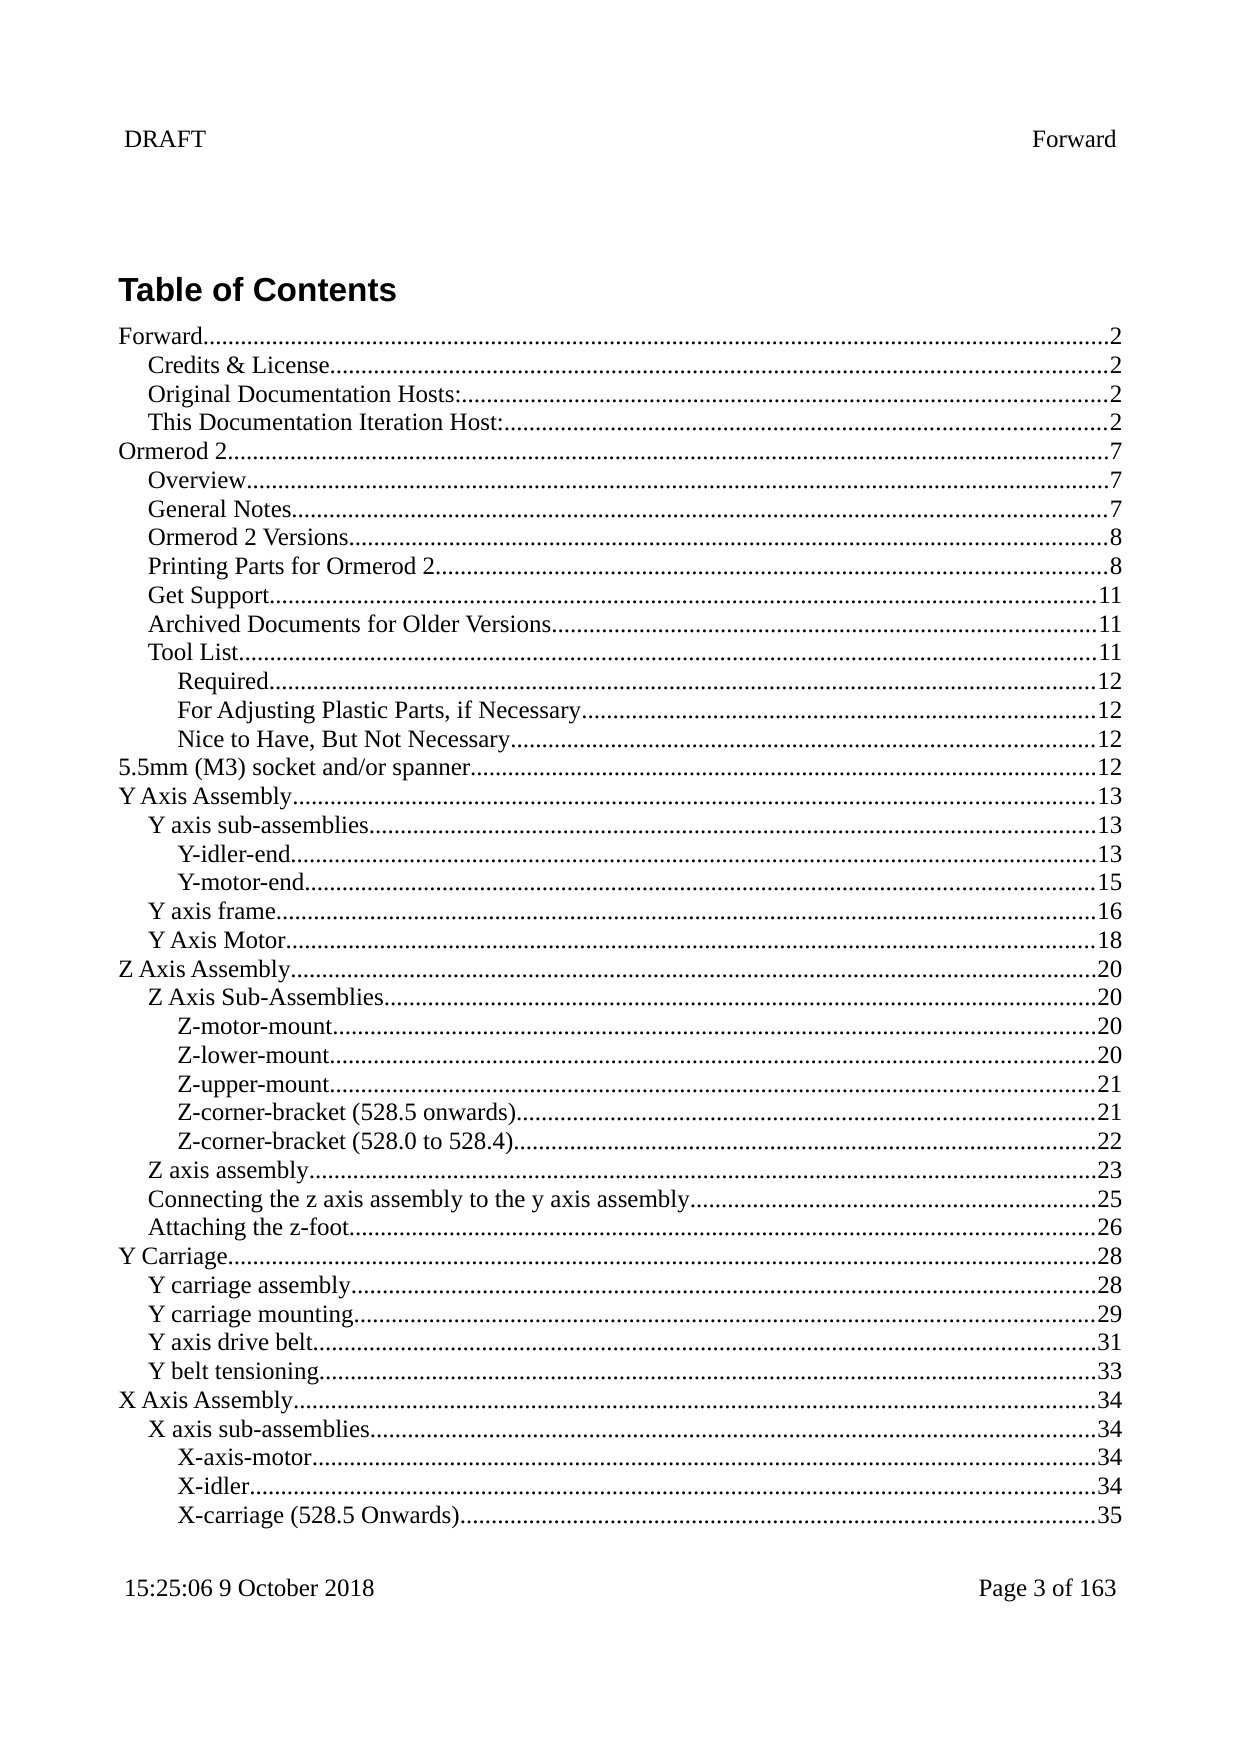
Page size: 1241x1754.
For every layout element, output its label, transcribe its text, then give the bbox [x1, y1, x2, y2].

text Z-corner-bracket (528.5 onwards) 21 [177, 1097, 1122, 1126]
text X axis sub-assemblies 34 [148, 1414, 1122, 1442]
text Y Carriage 28 [118, 1241, 1122, 1270]
text Y Axis Assembly 13 [118, 781, 1122, 810]
text Ormerod 2 7 [118, 436, 1122, 465]
text Forward 2 [118, 321, 1122, 350]
text X Axis Assembly 34 [118, 1385, 1122, 1414]
text Printing Parts for Ormerod 2 8 [148, 551, 1122, 580]
text Connecting the z axis assembly to the y axis assembly 25 [148, 1184, 1122, 1212]
text Get Support 11 [148, 580, 1122, 609]
text Y carriage assembly 28 [148, 1270, 1122, 1299]
text Y belt tensioning 33 [148, 1356, 1122, 1385]
text Z-lower-mount 20 [177, 1040, 1122, 1069]
subtitle Table of Contents [118, 270, 1122, 309]
text 5.5mm (M3) socket and/or spanner 12 [118, 752, 1122, 781]
text Credits & License 2 [148, 350, 1122, 379]
text Ormerod 2 Versions 8 [148, 522, 1122, 551]
text Y axis frame 16 [148, 896, 1122, 925]
text Archived Documents for Older Versions 11 [148, 609, 1122, 637]
text Z-motor-mount 20 [177, 1011, 1122, 1040]
text Tool List 11 [148, 637, 1122, 666]
text Y axis drive belt 31 [148, 1327, 1122, 1356]
text This Documentation Iteration Host: 2 [148, 407, 1122, 436]
text Y carriage mounting 29 [148, 1299, 1122, 1327]
text Y-motor-end 15 [177, 867, 1122, 896]
text Original Documentation Hosts: 2 [148, 379, 1122, 407]
text Attaching the z-foot 26 [148, 1212, 1122, 1241]
text X-idler 34 [177, 1471, 1122, 1500]
text Z Axis Assembly 20 [118, 954, 1122, 982]
text Y Axis Motor 18 [148, 925, 1122, 954]
text For Adjusting Plastic Parts, if Necessary 12 [177, 695, 1122, 724]
text X-axis-motor 34 [177, 1442, 1122, 1471]
text X-carriage (528.5 Onwards) 35 [177, 1500, 1122, 1529]
text Y axis sub-assemblies 13 [148, 810, 1122, 839]
text Required 12 [177, 666, 1122, 695]
text Y-idler-end 13 [177, 839, 1122, 867]
text Z Axis Sub-Assemblies 20 [148, 982, 1122, 1011]
text Z-corner-bracket (528.0 to 528.4) 22 [177, 1126, 1122, 1155]
text Overview 7 [148, 465, 1122, 494]
text Z axis assembly 23 [148, 1155, 1122, 1184]
text Nice to Have, But Not Necessary 12 [177, 724, 1122, 752]
text General Notes 7 [148, 494, 1122, 522]
text Z-upper-mount 21 [177, 1069, 1122, 1097]
